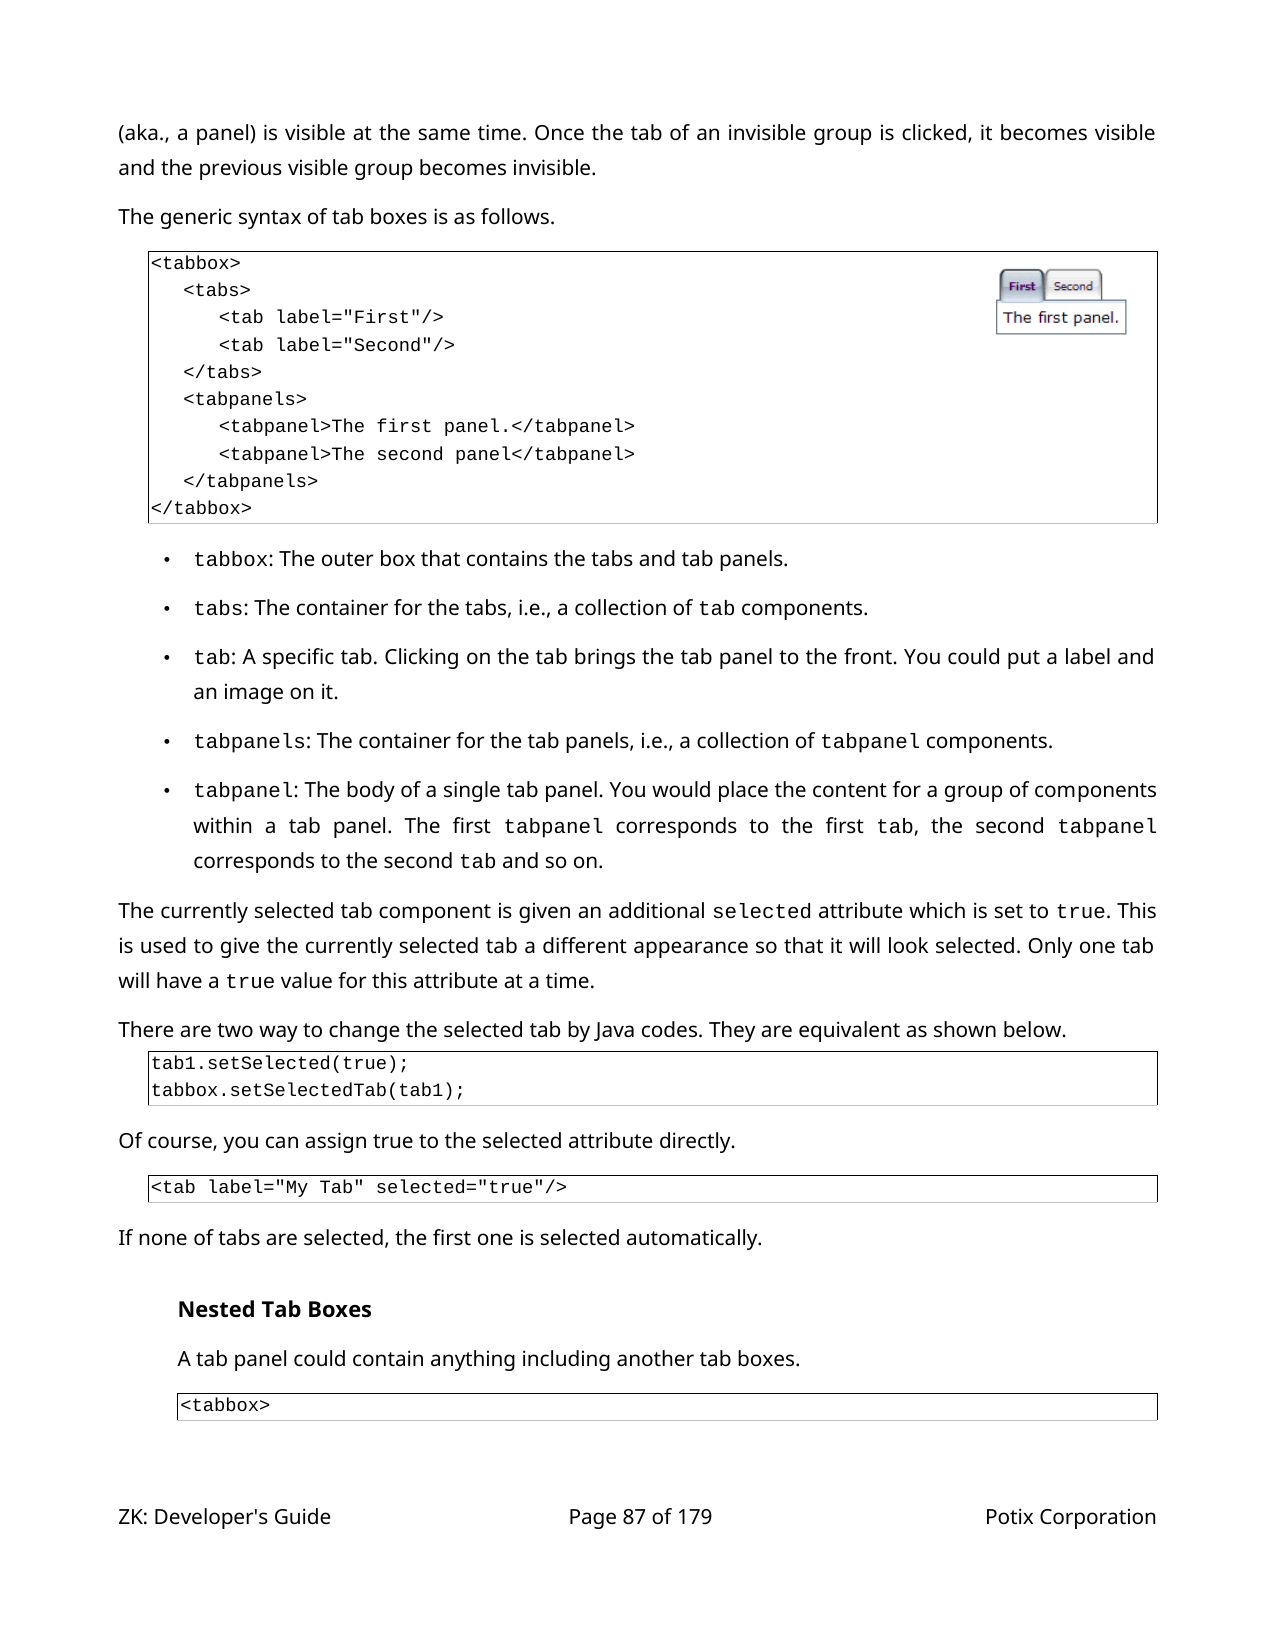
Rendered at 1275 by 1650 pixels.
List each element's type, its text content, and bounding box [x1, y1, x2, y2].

text <tabbox> [149, 252, 1157, 275]
list tabs: The container for the tabs, i.e., a collection of tab components. [164, 593, 1157, 621]
text [1130, 305, 1157, 330]
text <tabs> [149, 278, 995, 302]
text </tabpanels> [149, 468, 1157, 493]
text </tabbox> [149, 496, 1157, 523]
subtitle Nested Tab Boxes [177, 1293, 1157, 1323]
list tabpanel: The body of a single tab panel. You would place the content for a group of components within a tab panel. The first tabpanel corresponds to the first tab, the second tabpanel corresponds to the second tab and so on. [164, 776, 1157, 875]
picture [995, 267, 1130, 338]
text tabbox.setSelectedTab(tab1); [149, 1078, 1157, 1105]
list tabpanels: The container for the tab panels, i.e., a collection of tabpanel components. [164, 726, 1157, 755]
text <tabpanel>The second panel</tabpanel> [149, 441, 1157, 466]
text <tabpanels> [149, 387, 1157, 411]
text tab1.setSelected(true); [149, 1052, 1157, 1075]
text Of course, you can assign true to the selected attribute directly. [118, 1126, 1157, 1154]
text If none of tabs are selected, the first one is selected automatically. [118, 1223, 1157, 1251]
text </tabs> [149, 360, 1157, 384]
text There are two way to change the selected tab by Java codes. They are equivalent as shown below. [118, 1016, 1157, 1044]
text <tabpanel>The first panel.</tabpanel> [149, 414, 1157, 438]
list tabbox: The outer box that contains the tabs and tab panels. [164, 544, 1157, 572]
list tab: A specific tab. Clicking on the tab brings the tab panel to the front. You could put a label and an image on it. [164, 642, 1157, 706]
text <tab label="Second"/> [149, 333, 1157, 357]
text <tab label="My Tab" selected="true"/> [149, 1176, 1157, 1202]
text The currently selected tab component is given an additional selected attribute which is set to true. This is used to give the currently selected tab a different appearance so that it will look selected. Only one tab will have a true value for this attribute at a time. [118, 896, 1157, 995]
text <tab label="First"/> [149, 305, 995, 330]
text The generic syntax of tab boxes is as follows. [118, 202, 1157, 230]
text (aka., a panel) is visible at the same time. Once the tab of an invisible group is clicked, it becomes visible and the previous visible group becomes invisible. [118, 118, 1157, 182]
text A tab panel could contain anything including another tab boxes. [177, 1344, 1157, 1372]
text [1130, 278, 1157, 302]
text <tabbox> [178, 1394, 1157, 1420]
